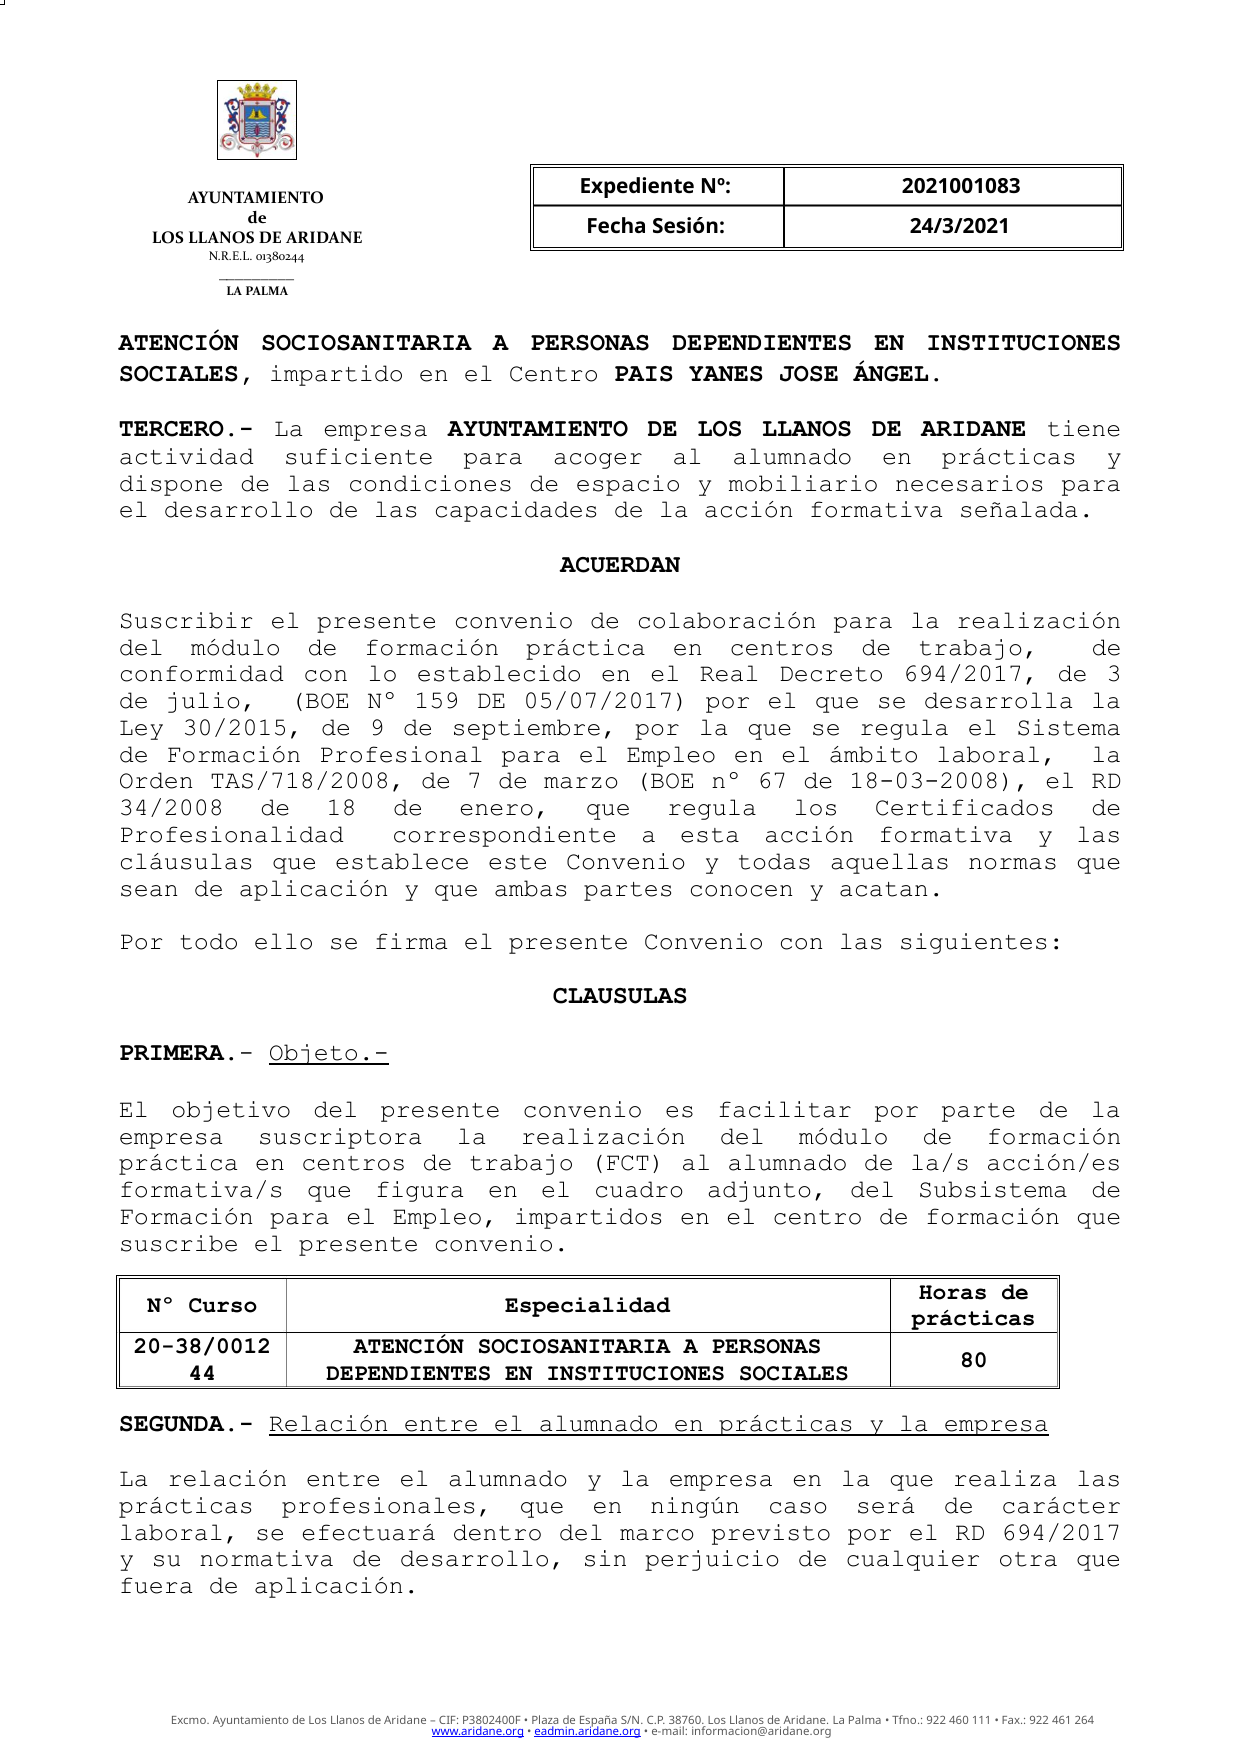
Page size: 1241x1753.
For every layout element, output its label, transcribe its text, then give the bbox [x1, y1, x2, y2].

text www.aridane.org • eadmin.aridane.org • e-mail: informacion@aridane.org [431, 1724, 834, 1738]
text DEPENDIENTES EN INSTITUCIONES SOCIALES [326, 1359, 874, 1385]
text 24/3/2021 [909, 214, 1059, 239]
text y su normativa de desarrollo, sin perjuicio de cualquier otra que [119, 1545, 1146, 1572]
text formativa/s que figura en el cuadro adjunto, del Subsistema de [119, 1176, 1146, 1203]
text 4/2008 de 18 de enero, que regula los Certificados de [134, 793, 1146, 819]
text PRIMERA.- Objeto.- [119, 1038, 414, 1067]
text 80 [960, 1346, 1012, 1372]
text actividad suficiente para acoger al alumnado en prácticas y [119, 442, 1146, 470]
text Profesionalidad correspondiente a esta acción formativa y las [119, 819, 1146, 848]
text laboral, se efectuará dentro del marco previsto por el RD 694/2017 [119, 1518, 1146, 1545]
text _ [317, 266, 327, 282]
text conformidad con lo establecido en el Real Decreto 694/2017, de 3 [119, 661, 1146, 687]
picture [218, 81, 296, 159]
text SEGUNDA.- Relación entre el alumnado en prácticas y la empresa [119, 1409, 1074, 1437]
text empresa suscriptora la realización del módulo de formación [119, 1123, 1146, 1149]
text Nº Curso [147, 1292, 282, 1317]
text TERCERO.- La empresa AYUNTAMIENTO DE LOS LLANOS DE ARIDANE tiene [119, 414, 1146, 442]
text _ [219, 266, 226, 279]
text dispone de las condiciones de espacio y mobiliario necesarios para [119, 470, 1146, 496]
text Formación para el Empleo, impartidos en el centro de formación que [119, 1203, 1146, 1230]
text SOCIALES, impartido en el Centro PAIS YANES JOSE ÁNGEL. [119, 358, 1146, 387]
text Suscribir el presente convenio de colaboración para la realización [119, 605, 1146, 634]
text ACUERDAN [560, 549, 705, 578]
text Expediente Nº: [579, 173, 761, 198]
text de Formación Profesional para el Empleo en el ámbito laboral, la [119, 741, 1146, 767]
text ATENCIÓN SOCIOSANITARIA A PERSONAS DEPENDIENTES EN INSTITUCIONES [119, 328, 1146, 356]
text prácticas profesionales, que en ningún caso será de carácter [119, 1492, 1146, 1518]
text el desarrollo de las capacidades de la acción formativa señalada. [119, 496, 1146, 523]
text Fecha Sesión: [586, 214, 761, 239]
text sean de aplicación y que ambas partes conocen y acatan. [119, 875, 1146, 902]
text cláusulas que establece este Convenio y todas aquellas normas que [119, 848, 1146, 875]
text Por todo ello se firma el presente Convenio con las siguientes: [119, 927, 1089, 955]
text prácticas [912, 1305, 1060, 1331]
text del módulo de formación práctica en centros de trabajo, de [119, 634, 1146, 661]
picture [531, 165, 1123, 250]
text suscribe el presente convenio. [119, 1230, 1146, 1257]
text 44 [188, 1359, 241, 1385]
text Horas de [918, 1278, 1060, 1304]
text ________ [226, 266, 317, 282]
text práctica en centros de trabajo (FCT) al alumnado de la/s acción/es [119, 1149, 1146, 1176]
text Excmo. Ayuntamiento de Los Llanos de Aridane – CIF: P3802400F • Plaza de España S/N. C.P. 38760. Los Llanos de Aridane. La Palma • Tfno.: 922 460 111 • Fax.: 922 461 264 [171, 1713, 1095, 1727]
text LOS LLANOS DE ARIDANE [152, 230, 387, 247]
text de [247, 210, 387, 227]
text Especialidad [505, 1292, 695, 1317]
text La relación entre el alumnado y la empresa en la que realiza las [119, 1463, 1146, 1492]
text El objetivo del presente convenio es facilitar por parte de la [119, 1094, 1146, 1123]
text Orden TAS/718/2008, de 7 de marzo (BOE nº 67 de 18-03-2008), el RD [119, 767, 1146, 793]
text LA PALMA [226, 286, 317, 298]
picture [117, 1276, 1059, 1388]
text de julio, (BOE Nº 159 DE 05/07/2017) por el que se desarrolla la [119, 687, 1146, 714]
text fuera de aplicación. [119, 1572, 1146, 1599]
text CLAUSULAS [553, 981, 713, 1010]
text N.R.E.L. 01380244 [208, 250, 327, 262]
text 2021001083 [902, 173, 1059, 198]
text 2 [133, 1333, 147, 1359]
text ATENCIÓN SOCIOSANITARIA A PERSONAS [354, 1333, 874, 1359]
text Ley 30/2015, de 9 de septiembre, por la que se regula el Sistema [119, 714, 1146, 741]
text 3 [119, 793, 134, 819]
text 0-38/0012 [147, 1333, 296, 1359]
text AYUNTAMIENTO [188, 190, 387, 207]
